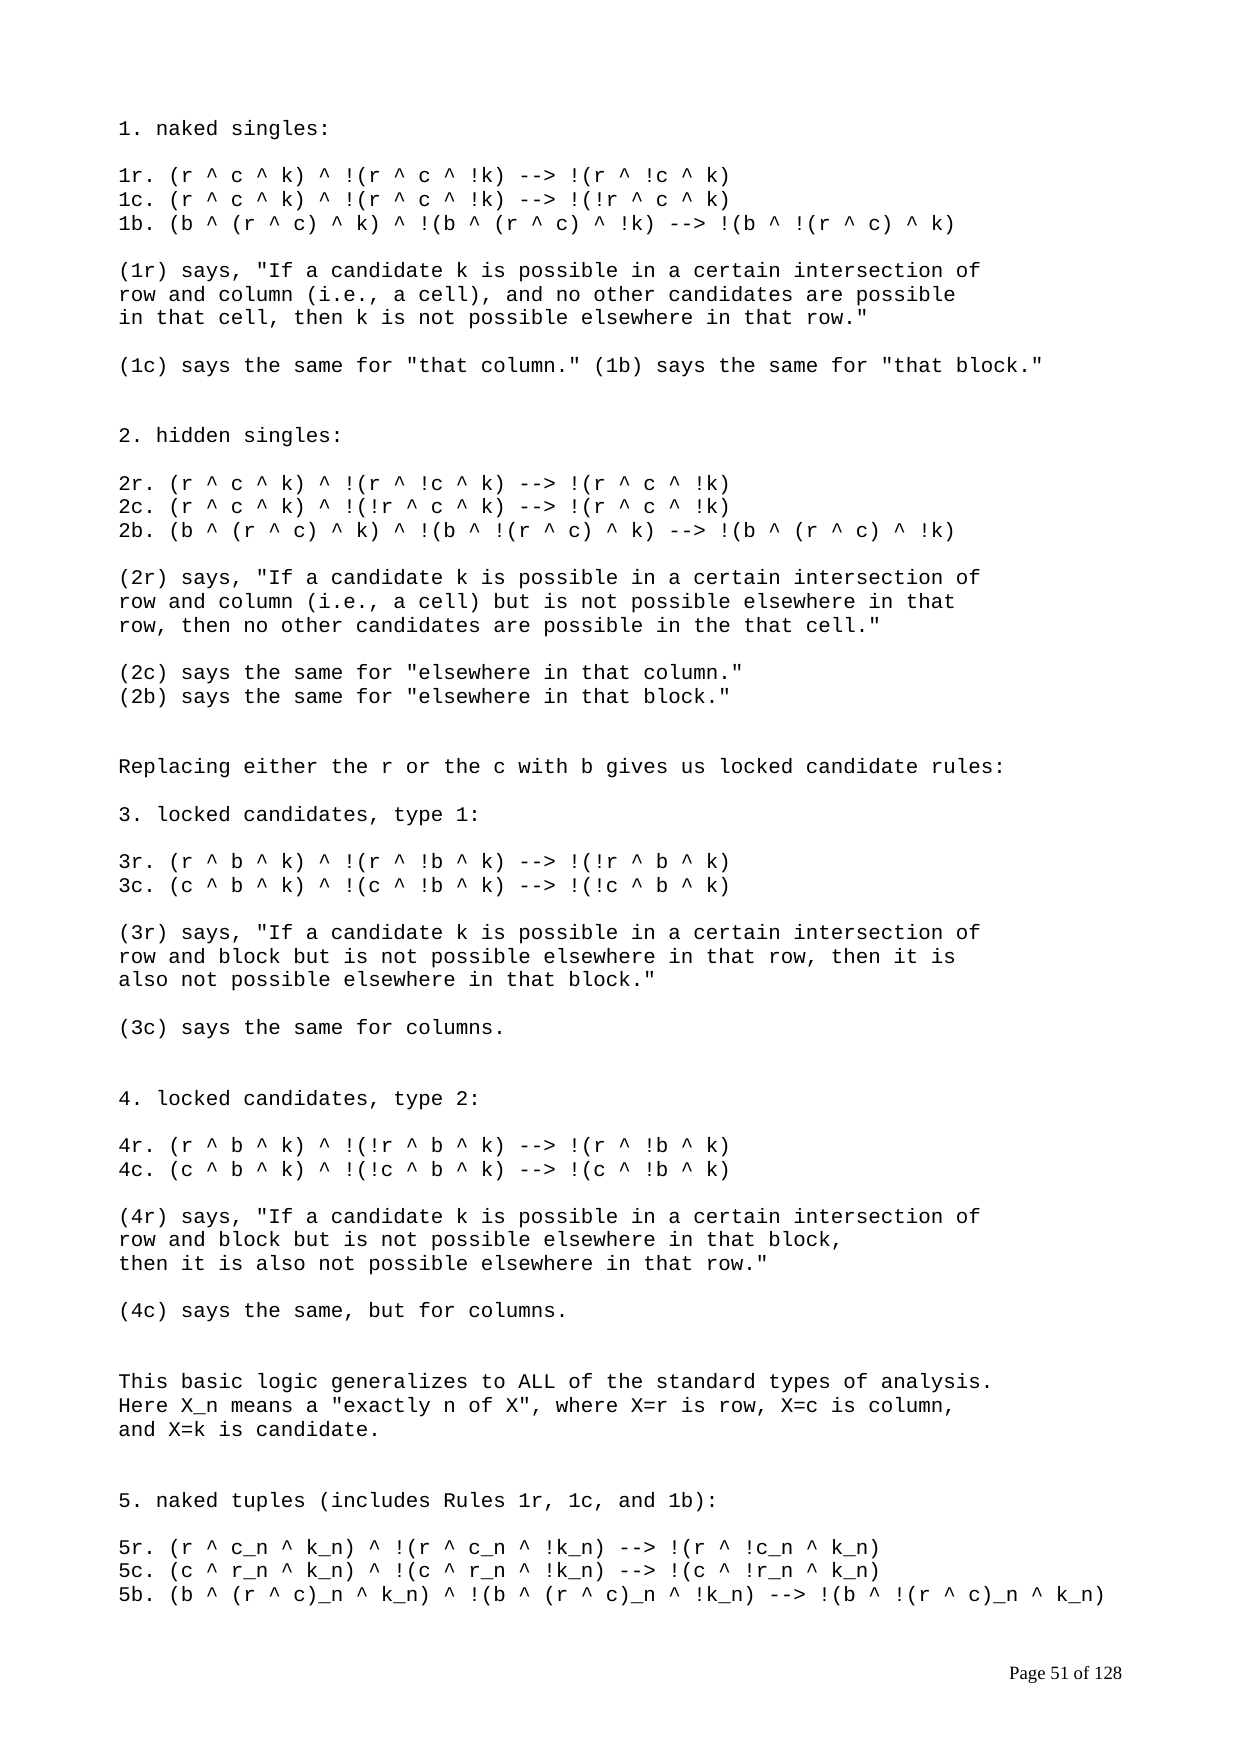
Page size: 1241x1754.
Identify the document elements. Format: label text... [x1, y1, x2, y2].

text (4r) says, "If a candidate k is possible in a certain intersection of [118, 1206, 1122, 1229]
text and X=k is candidate. [118, 1419, 1122, 1442]
text 1. naked singles: [118, 118, 1122, 142]
text in that cell, then k is not possible elsewhere in that row." [118, 307, 1122, 331]
text This basic logic generalizes to ALL of the standard types of analysis. [118, 1371, 1122, 1395]
text 2c. (r ^ c ^ k) ^ !(!r ^ c ^ k) --> !(r ^ c ^ !k) [118, 496, 1122, 520]
text 1c. (r ^ c ^ k) ^ !(r ^ c ^ !k) --> !(!r ^ c ^ k) [118, 189, 1122, 213]
text 5b. (b ^ (r ^ c)_n ^ k_n) ^ !(b ^ (r ^ c)_n ^ !k_n) --> !(b ^ !(r ^ c)_n ^ k_n) [118, 1584, 1122, 1608]
text 3c. (c ^ b ^ k) ^ !(c ^ !b ^ k) --> !(!c ^ b ^ k) [118, 875, 1122, 898]
text (2b) says the same for "elsewhere in that block." [118, 686, 1122, 709]
text then it is also not possible elsewhere in that row." [118, 1253, 1122, 1277]
text (3c) says the same for columns. [118, 1017, 1122, 1040]
text (1c) says the same for "that column." (1b) says the same for "that block." [118, 354, 1122, 378]
text (1r) says, "If a candidate k is possible in a certain intersection of [118, 260, 1122, 284]
text 3. locked candidates, type 1: [118, 804, 1122, 827]
text 1r. (r ^ c ^ k) ^ !(r ^ c ^ !k) --> !(r ^ !c ^ k) [118, 165, 1122, 189]
text also not possible elsewhere in that block." [118, 969, 1122, 993]
text (4c) says the same, but for columns. [118, 1300, 1122, 1324]
text 4c. (c ^ b ^ k) ^ !(!c ^ b ^ k) --> !(c ^ !b ^ k) [118, 1158, 1122, 1182]
text 2. hidden singles: [118, 426, 1122, 449]
text Replacing either the r or the c with b gives us locked candidate rules: [118, 757, 1122, 780]
text 4. locked candidates, type 2: [118, 1088, 1122, 1111]
text 5r. (r ^ c_n ^ k_n) ^ !(r ^ c_n ^ !k_n) --> !(r ^ !c_n ^ k_n) [118, 1537, 1122, 1561]
text row, then no other candidates are possible in the that cell." [118, 615, 1122, 638]
text (2c) says the same for "elsewhere in that column." [118, 662, 1122, 686]
text 2b. (b ^ (r ^ c) ^ k) ^ !(b ^ !(r ^ c) ^ k) --> !(b ^ (r ^ c) ^ !k) [118, 520, 1122, 544]
text row and block but is not possible elsewhere in that block, [118, 1229, 1122, 1253]
text row and block but is not possible elsewhere in that row, then it is [118, 946, 1122, 969]
text Here X_n means a "exactly n of X", where X=r is row, X=c is column, [118, 1395, 1122, 1419]
text 5c. (c ^ r_n ^ k_n) ^ !(c ^ r_n ^ !k_n) --> !(c ^ !r_n ^ k_n) [118, 1561, 1122, 1584]
text (3r) says, "If a candidate k is possible in a certain intersection of [118, 922, 1122, 946]
text 4r. (r ^ b ^ k) ^ !(!r ^ b ^ k) --> !(r ^ !b ^ k) [118, 1135, 1122, 1158]
text 5. naked tuples (includes Rules 1r, 1c, and 1b): [118, 1489, 1122, 1513]
text (2r) says, "If a candidate k is possible in a certain intersection of [118, 567, 1122, 591]
text 3r. (r ^ b ^ k) ^ !(r ^ !b ^ k) --> !(!r ^ b ^ k) [118, 851, 1122, 875]
text 1b. (b ^ (r ^ c) ^ k) ^ !(b ^ (r ^ c) ^ !k) --> !(b ^ !(r ^ c) ^ k) [118, 213, 1122, 236]
text 2r. (r ^ c ^ k) ^ !(r ^ !c ^ k) --> !(r ^ c ^ !k) [118, 473, 1122, 496]
text row and column (i.e., a cell), and no other candidates are possible [118, 284, 1122, 307]
text row and column (i.e., a cell) but is not possible elsewhere in that [118, 591, 1122, 615]
